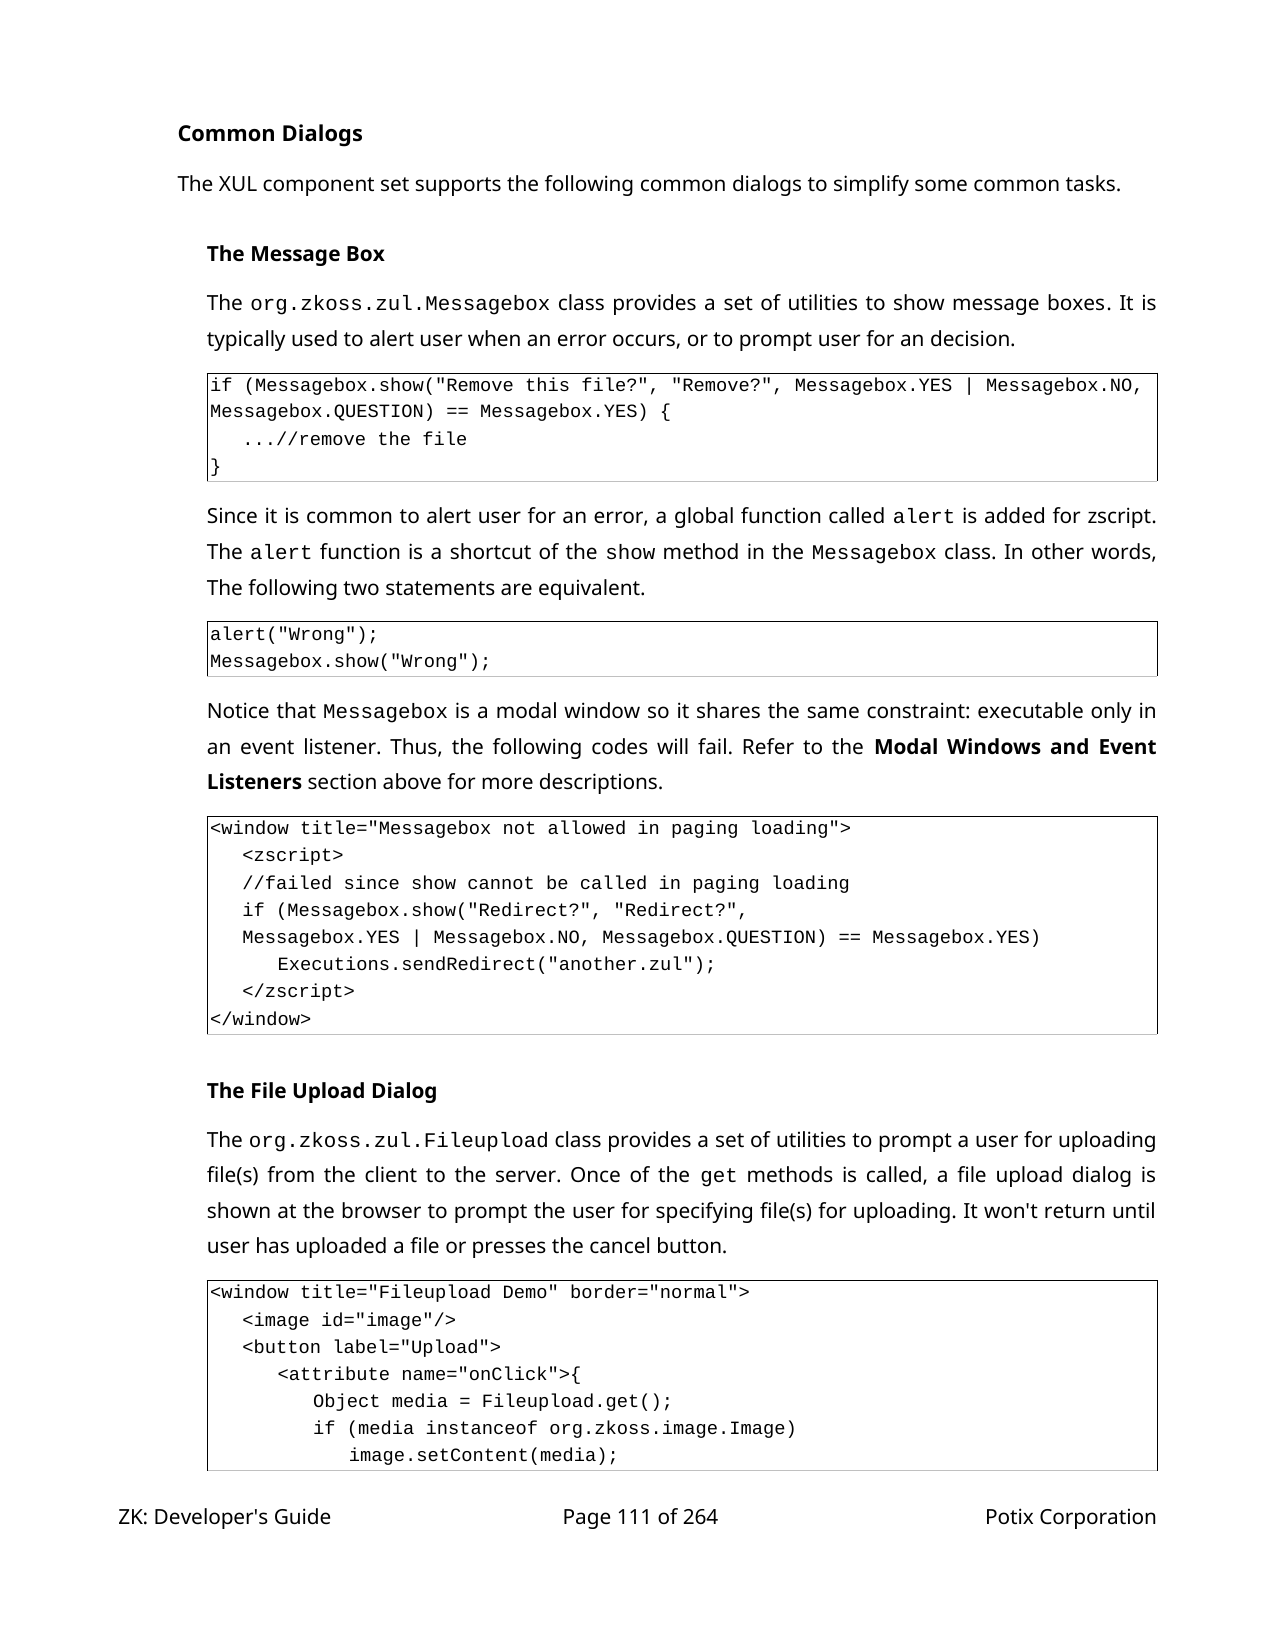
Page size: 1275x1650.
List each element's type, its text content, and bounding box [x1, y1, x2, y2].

text if (Messagebox.show("Redirect?", "Redirect?", [208, 898, 1157, 922]
text The org.zkoss.zul.Fileupload class provides a set of utilities to prompt a user for uploading file(s) from the client to the server. Once of the get methods is called, a file upload dialog is shown at the browser to prompt the user for specifying file(s) for uploading. It won't return until user has uploaded a file or presses the cancel button. [207, 1125, 1157, 1259]
text </zscript> [208, 979, 1157, 1003]
text The XUL component set supports the following common dialogs to simplify some common tasks. [177, 169, 1157, 197]
text Notice that Messagebox is a modal window so it shares the same constraint: executable only in an event listener. Thus, the following codes will fail. Refer to the Modal Windows and Event Listeners section above for more descriptions. [207, 697, 1157, 796]
subtitle The File Upload Dialog [207, 1076, 1157, 1104]
subtitle The Message Box [207, 239, 1157, 268]
text The org.zkoss.zul.Messagebox class provides a set of utilities to show message boxes. It is typically used to alert user when an error occurs, or to prompt user for an decision. [207, 288, 1157, 352]
text alert("Wrong"); [208, 622, 1157, 646]
text Messagebox.YES | Messagebox.NO, Messagebox.QUESTION) == Messagebox.YES) [208, 925, 1157, 949]
text <attribute name="onClick">{ [208, 1362, 1157, 1386]
text <zscript> [208, 843, 1157, 868]
text image.setContent(media); [208, 1443, 1157, 1470]
text Executions.sendRedirect("another.zul"); [208, 952, 1157, 976]
text Object media = Fileupload.get(); [208, 1389, 1157, 1413]
text if (media instanceof org.zkoss.image.Image) [208, 1416, 1157, 1440]
text Since it is common to alert user for an error, a global function called alert is added for zscript. The alert function is a shortcut of the show method in the Messagebox class. In other words, The following two statements are equivalent. [207, 502, 1157, 601]
subtitle Common Dialogs [177, 118, 1157, 148]
text Messagebox.show("Wrong"); [208, 649, 1157, 676]
text //failed since show cannot be called in paging loading [208, 871, 1157, 895]
text </window> [208, 1006, 1157, 1034]
text <button label="Upload"> [208, 1334, 1157, 1359]
text <window title="Messagebox not allowed in paging loading"> [208, 817, 1157, 840]
text ...//remove the file [208, 426, 1157, 451]
text <window title="Fileupload Demo" border="normal"> [208, 1281, 1157, 1304]
text <image id="image"/> [208, 1307, 1157, 1332]
text if (Messagebox.show("Remove this file?", "Remove?", Messagebox.YES | Messagebox.NO, Messagebox.QUESTION) == Messagebox.YES) { [208, 374, 1157, 423]
text } [208, 454, 1157, 481]
